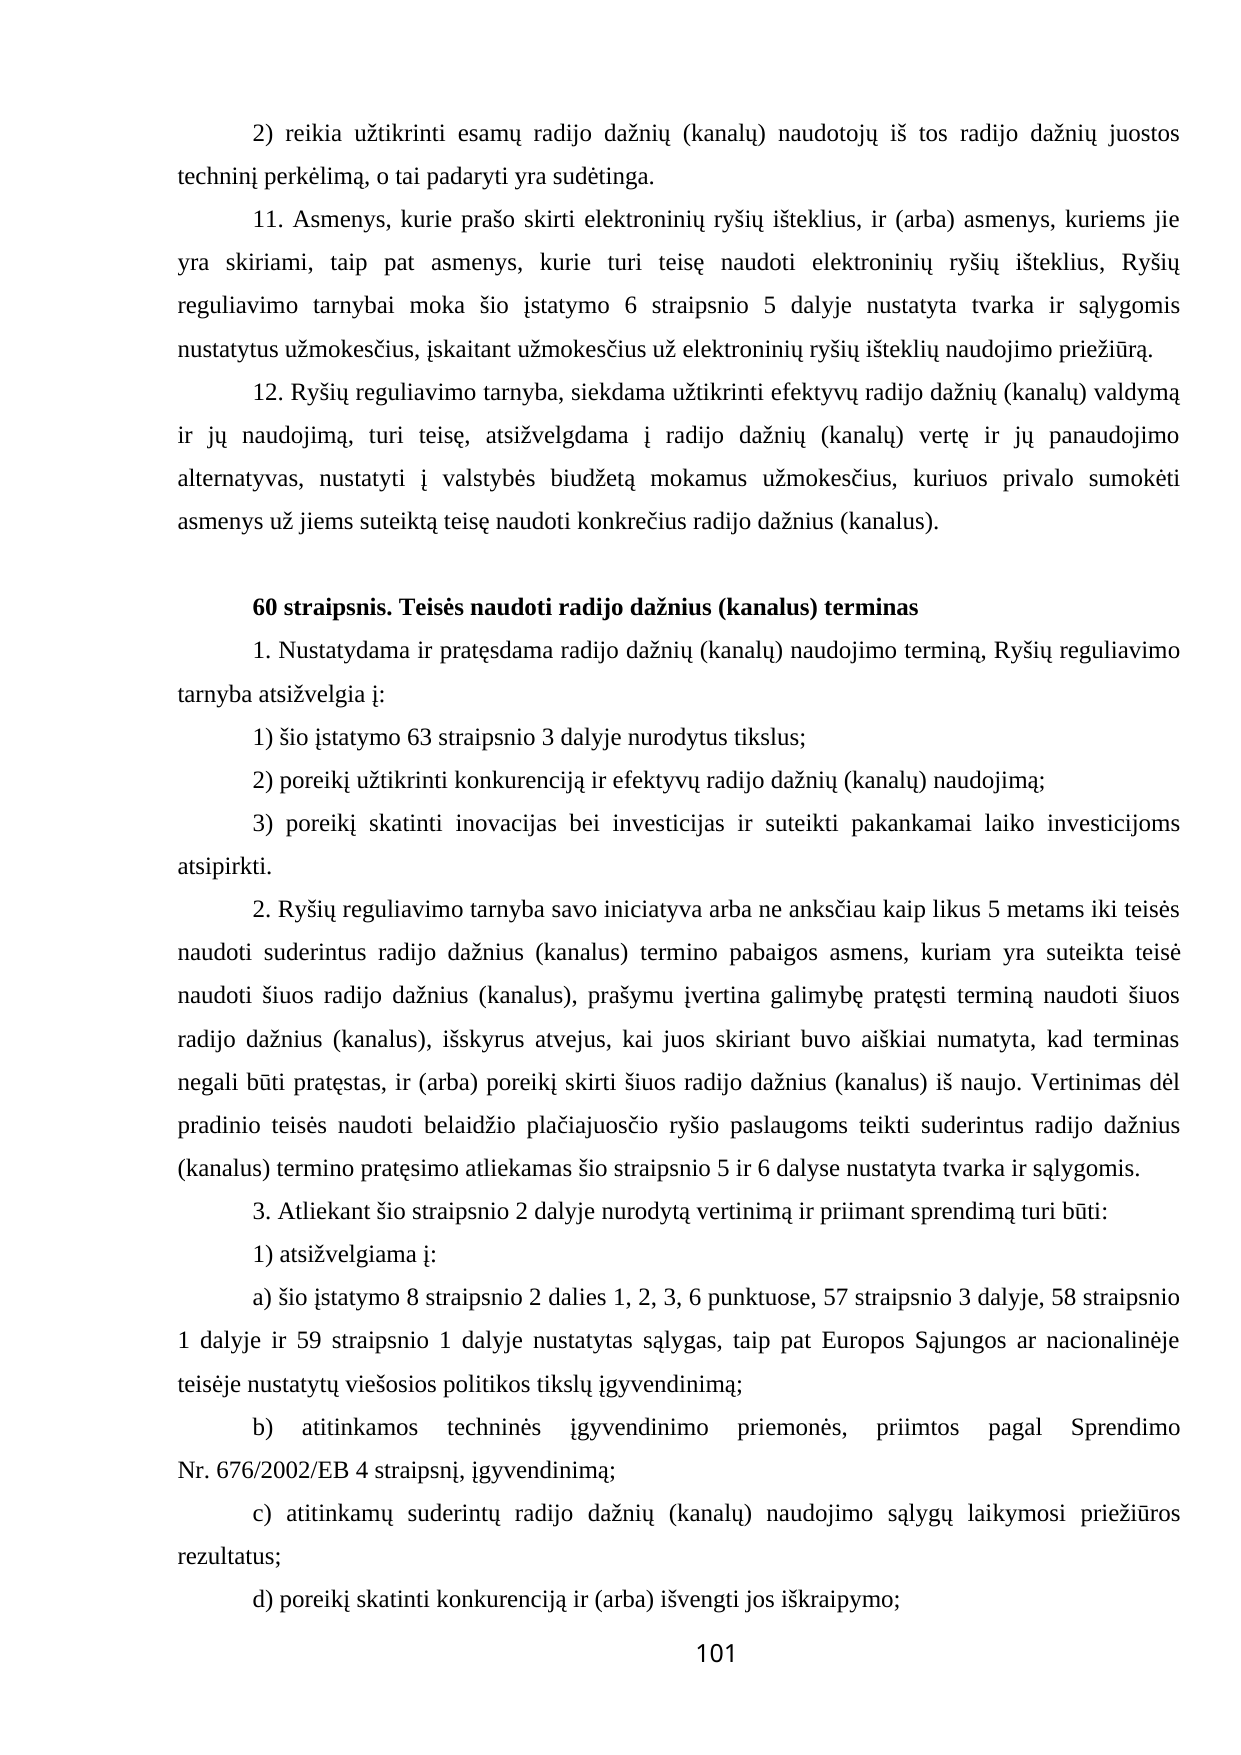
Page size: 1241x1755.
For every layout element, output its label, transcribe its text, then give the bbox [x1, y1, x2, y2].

text 3. Atliekant šio straipsnio 2 dalyje nurodytą vertinimą ir priimant sprendimą turi būti: [177, 1196, 1181, 1225]
text 12. Ryšių reguliavimo tarnyba, siekdama užtikrinti efektyvų radijo dažnių (kanalų) valdymą ir jų naudojimą, turi teisę, atsižvelgdama į radijo dažnių (kanalų) vertę ir jų panaudojimo alternatyvas, nustatyti į valstybės biudžetą mokamus užmokesčius, kuriuos privalo sumokėti asmenys už jiems suteiktą teisę naudoti konkrečius radijo dažnius (kanalus). [177, 377, 1181, 535]
text a) šio įstatymo 8 straipsnio 2 dalies 1, 2, 3, 6 punktuose, 57 straipsnio 3 dalyje, 58 straipsnio 1 dalyje ir 59 straipsnio 1 dalyje nustatytas sąlygas, taip pat Europos Sąjungos ar nacionalinėje teisėje nustatytų viešosios politikos tikslų įgyvendinimą; [177, 1282, 1181, 1397]
text 1) atsižvelgiama į: [177, 1239, 1181, 1268]
text b) atitinkamos techninės įgyvendinimo priemonės, priimtos pagal Sprendimo Nr. 676/2002/EB 4 straipsnį, įgyvendinimą; [177, 1412, 1181, 1484]
text 11. Asmenys, kurie prašo skirti elektroninių ryšių išteklius, ir (arba) asmenys, kuriems jie yra skiriami, taip pat asmenys, kurie turi teisę naudoti elektroninių ryšių išteklius, Ryšių reguliavimo tarnybai moka šio įstatymo 6 straipsnio 5 dalyje nustatyta tvarka ir sąlygomis nustatytus užmokesčius, įskaitant užmokesčius už elektroninių ryšių išteklių naudojimo priežiūrą. [177, 204, 1181, 362]
text 3) poreikį skatinti inovacijas bei investicijas ir suteikti pakankamai laiko investicijoms atsipirkti. [177, 808, 1181, 880]
text c) atitinkamų suderintų radijo dažnių (kanalų) naudojimo sąlygų laikymosi priežiūros rezultatus; [177, 1498, 1181, 1570]
text 2. Ryšių reguliavimo tarnyba savo iniciatyva arba ne anksčiau kaip likus 5 metams iki teisės naudoti suderintus radijo dažnius (kanalus) termino pabaigos asmens, kuriam yra suteikta teisė naudoti šiuos radijo dažnius (kanalus), prašymu įvertina galimybę pratęsti terminą naudoti šiuos radijo dažnius (kanalus), išskyrus atvejus, kai juos skiriant buvo aiškiai numatyta, kad terminas negali būti pratęstas, ir (arba) poreikį skirti šiuos radijo dažnius (kanalus) iš naujo. Vertinimas dėl pradinio teisės naudoti belaidžio plačiajuosčio ryšio paslaugoms teikti suderintus radijo dažnius (kanalus) termino pratęsimo atliekamas šio straipsnio 5 ir 6 dalyse nustatyta tvarka ir sąlygomis. [177, 894, 1181, 1182]
text 2) poreikį užtikrinti konkurenciją ir efektyvų radijo dažnių (kanalų) naudojimą; [177, 765, 1181, 794]
text 1) šio įstatymo 63 straipsnio 3 dalyje nurodytus tikslus; [177, 722, 1181, 751]
text 1. Nustatydama ir pratęsdama radijo dažnių (kanalų) naudojimo terminą, Ryšių reguliavimo tarnyba atsižvelgia į: [177, 636, 1181, 707]
text 60 straipsnis. Teisės naudoti radijo dažnius (kanalus) terminas [177, 592, 1181, 621]
text 2) reikia užtikrinti esamų radijo dažnių (kanalų) naudotojų iš tos radijo dažnių juostos techninį perkėlimą, o tai padaryti yra sudėtinga. [177, 118, 1181, 190]
text d) poreikį skatinti konkurenciją ir (arba) išvengti jos iškraipymo; [177, 1584, 1181, 1613]
